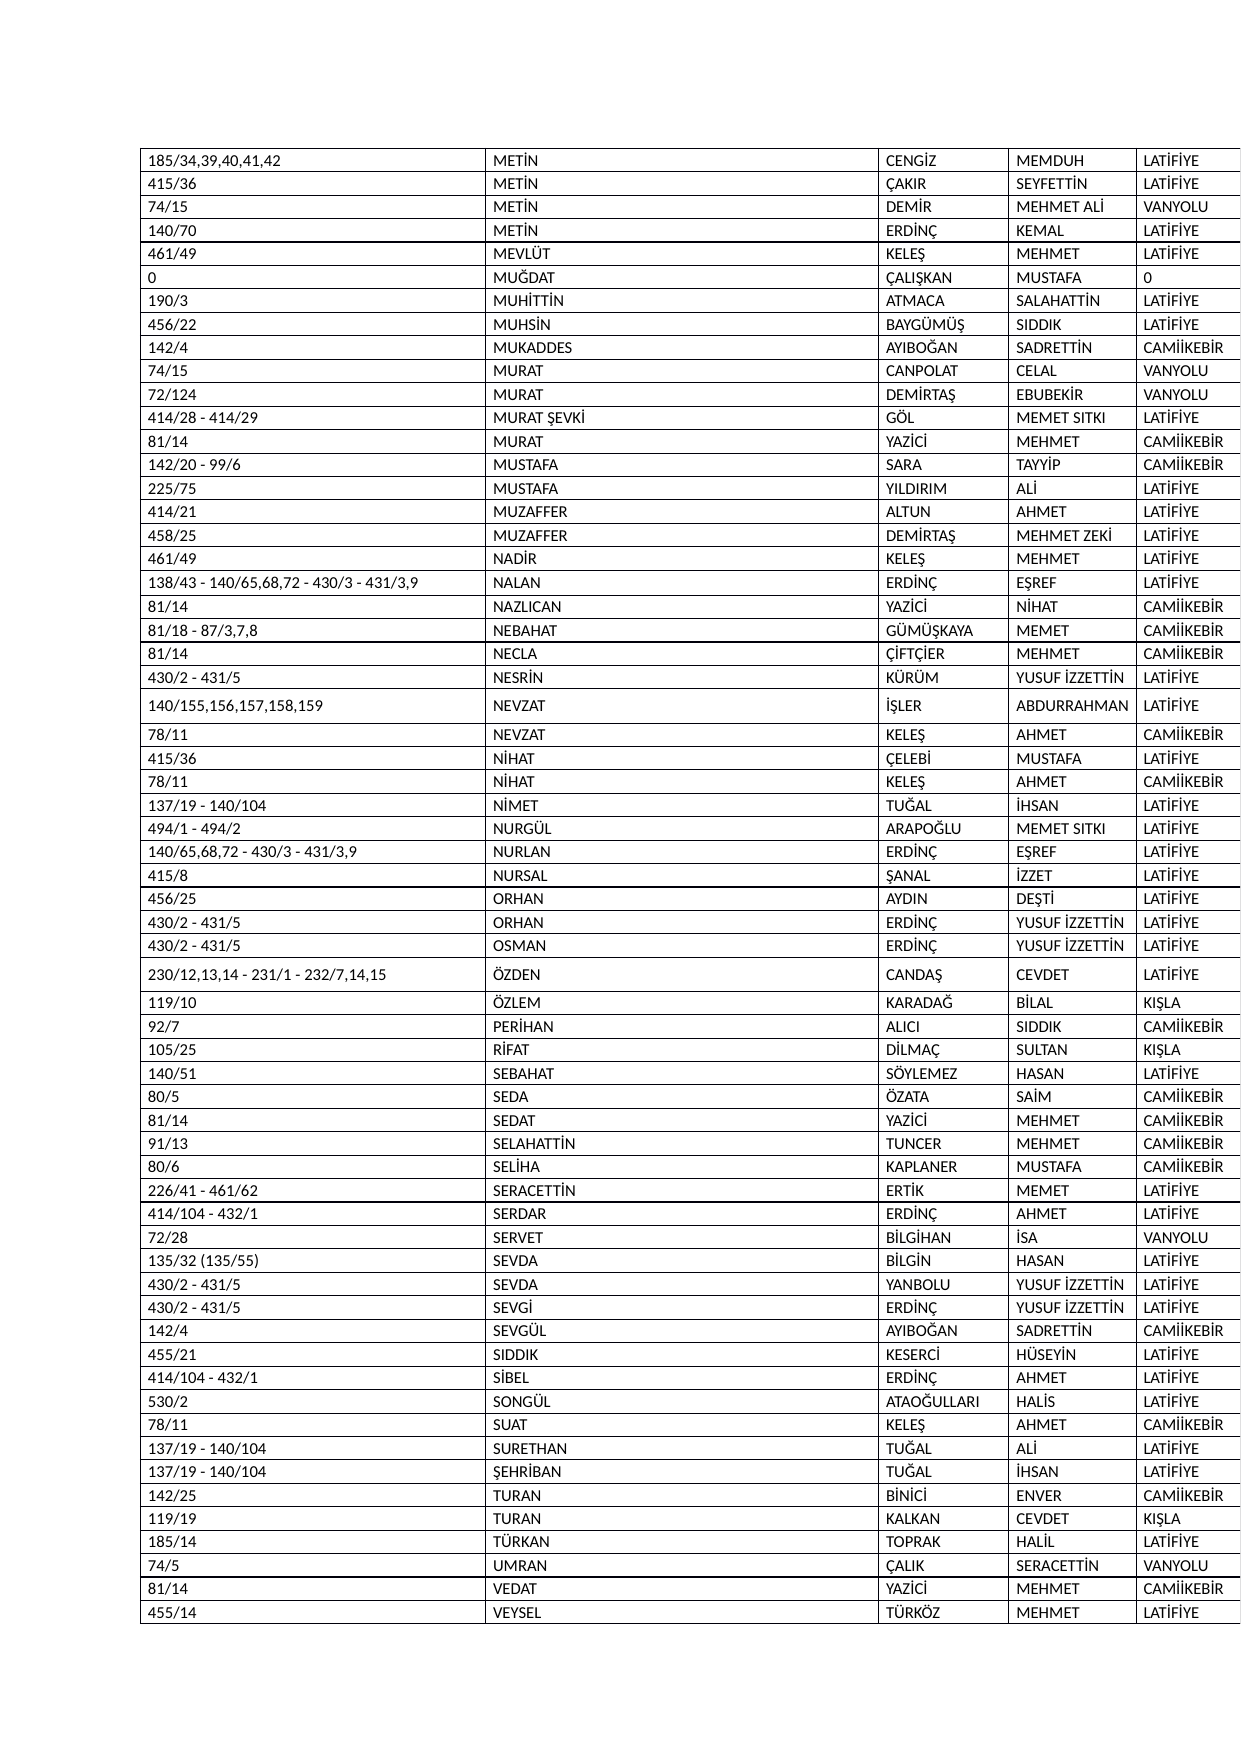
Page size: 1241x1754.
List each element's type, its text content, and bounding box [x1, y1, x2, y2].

table_cell LATİFİYE [1137, 794, 1240, 816]
table_cell 81/14 [141, 1109, 485, 1131]
table_cell LATİFİYE [1137, 841, 1240, 863]
table_cell 0 [1137, 266, 1240, 288]
table_cell ŞANAL [879, 864, 1008, 886]
table_cell CAMİİKEBİR [1137, 596, 1240, 618]
table_cell İHSAN [1009, 794, 1136, 816]
table_cell LATİFİYE [1137, 149, 1240, 171]
table_cell MURAT [486, 383, 878, 406]
table_cell YAZİCİ [879, 596, 1008, 618]
table_cell LATİFİYE [1137, 477, 1240, 499]
table_cell HALİS [1009, 1390, 1136, 1412]
table_cell RİFAT [486, 1039, 878, 1061]
table_cell ÇELEBİ [879, 747, 1008, 769]
table_cell DEMİRTAŞ [879, 524, 1008, 546]
table_cell 185/34,39,40,41,42 [141, 149, 485, 171]
table_cell ERDİNÇ [879, 1296, 1008, 1319]
table_cell PERİHAN [486, 1015, 878, 1037]
table_cell TAYYİP [1009, 454, 1136, 476]
table_cell ORHAN [486, 911, 878, 933]
table_cell BİLGİHAN [879, 1226, 1008, 1248]
table_cell NİHAT [486, 747, 878, 769]
table_cell LATİFİYE [1137, 1390, 1240, 1412]
table_cell 81/14 [141, 430, 485, 452]
table_cell MEHMET [1009, 243, 1136, 265]
table_cell SADRETTİN [1009, 1320, 1136, 1342]
table_cell MUZAFFER [486, 524, 878, 546]
table_cell 456/25 [141, 888, 485, 910]
table_cell NURLAN [486, 841, 878, 863]
table_cell LATİFİYE [1137, 571, 1240, 594]
table_cell LATİFİYE [1137, 313, 1240, 335]
table_cell 140/51 [141, 1062, 485, 1084]
table_cell ERDİNÇ [879, 1203, 1008, 1225]
table_cell LATİFİYE [1137, 911, 1240, 933]
table_cell 81/14 [141, 596, 485, 618]
table_cell LATİFİYE [1137, 172, 1240, 194]
table_cell 140/65,68,72 - 430/3 - 431/3,9 [141, 841, 485, 863]
table_cell MUSTAFA [486, 454, 878, 476]
table_cell 140/70 [141, 219, 485, 241]
table_cell ATMACA [879, 289, 1008, 312]
table_cell TUĞAL [879, 794, 1008, 816]
table_cell LATİFİYE [1137, 1367, 1240, 1389]
table_cell DEMİRTAŞ [879, 383, 1008, 406]
table_cell MEMET SITKI [1009, 407, 1136, 429]
table_cell CAMİİKEBİR [1137, 1109, 1240, 1131]
table_cell EŞREF [1009, 841, 1136, 863]
table_cell MEHMET [1009, 643, 1136, 665]
table_cell 430/2 - 431/5 [141, 934, 485, 957]
table_cell CAMİİKEBİR [1137, 1085, 1240, 1108]
table_cell SERDAR [486, 1203, 878, 1225]
table_cell İSA [1009, 1226, 1136, 1248]
table_cell BİLGİN [879, 1249, 1008, 1272]
table_cell 494/1 - 494/2 [141, 817, 485, 840]
table_cell 81/14 [141, 1578, 485, 1600]
table_cell LATİFİYE [1137, 666, 1240, 688]
table_cell KELEŞ [879, 724, 1008, 746]
table_cell DEŞTİ [1009, 888, 1136, 910]
table_cell ALİ [1009, 477, 1136, 499]
table_cell SONGÜL [486, 1390, 878, 1412]
table_cell LATİFİYE [1137, 407, 1240, 429]
table_cell YAZİCİ [879, 430, 1008, 452]
table_cell 456/22 [141, 313, 485, 335]
table_cell TUĞAL [879, 1437, 1008, 1459]
table_cell NEBAHAT [486, 619, 878, 641]
table_cell ALTUN [879, 500, 1008, 523]
table_cell KIŞLA [1137, 992, 1240, 1014]
table_cell 430/2 - 431/5 [141, 911, 485, 933]
table_cell 92/7 [141, 1015, 485, 1037]
table_cell GÜMÜŞKAYA [879, 619, 1008, 641]
table_cell 414/104 - 432/1 [141, 1203, 485, 1225]
table_cell SEYFETTİN [1009, 172, 1136, 194]
table_cell CELAL [1009, 360, 1136, 382]
table_cell AYDIN [879, 888, 1008, 910]
table_cell YUSUF İZZETTİN [1009, 1296, 1136, 1319]
table_cell LATİFİYE [1137, 1343, 1240, 1366]
table_cell KELEŞ [879, 1414, 1008, 1436]
table_cell ORHAN [486, 888, 878, 910]
table_cell GÖL [879, 407, 1008, 429]
table_cell 142/4 [141, 336, 485, 359]
table_cell SEDAT [486, 1109, 878, 1131]
table_cell MUSTAFA [486, 477, 878, 499]
table_cell 415/8 [141, 864, 485, 886]
table_cell VANYOLU [1137, 360, 1240, 382]
table_cell 458/25 [141, 524, 485, 546]
table_cell 142/4 [141, 1320, 485, 1342]
table_cell CAMİİKEBİR [1137, 770, 1240, 793]
table_cell LATİFİYE [1137, 864, 1240, 886]
table_cell NADİR [486, 547, 878, 569]
table_cell LATİFİYE [1137, 1249, 1240, 1272]
table_cell ÖZATA [879, 1085, 1008, 1108]
table_cell KARADAĞ [879, 992, 1008, 1014]
table_cell 430/2 - 431/5 [141, 1296, 485, 1319]
table_cell LATİFİYE [1137, 934, 1240, 957]
table_cell SEVGÜL [486, 1320, 878, 1342]
table_cell AYIBOĞAN [879, 1320, 1008, 1342]
table_cell METİN [486, 196, 878, 218]
table_cell ŞEHRİBAN [486, 1460, 878, 1483]
table_cell 455/14 [141, 1601, 485, 1623]
table_cell TÜRKÖZ [879, 1601, 1008, 1623]
table_cell ERDİNÇ [879, 1367, 1008, 1389]
table_cell CANPOLAT [879, 360, 1008, 382]
table_cell ÖZLEM [486, 992, 878, 1014]
table_cell LATİFİYE [1137, 958, 1240, 991]
table_cell KELEŞ [879, 770, 1008, 793]
table_cell CAMİİKEBİR [1137, 1320, 1240, 1342]
table_cell MEHMET [1009, 1132, 1136, 1154]
table_cell MEMET SITKI [1009, 817, 1136, 840]
table_cell 138/43 - 140/65,68,72 - 430/3 - 431/3,9 [141, 571, 485, 594]
table_cell 414/104 - 432/1 [141, 1367, 485, 1389]
table_cell ÇALIK [879, 1554, 1008, 1576]
table_cell CAMİİKEBİR [1137, 1132, 1240, 1154]
table_cell AHMET [1009, 500, 1136, 523]
table_cell YAZİCİ [879, 1578, 1008, 1600]
table_cell 225/75 [141, 477, 485, 499]
table_cell CAMİİKEBİR [1137, 724, 1240, 746]
table_cell VANYOLU [1137, 1226, 1240, 1248]
table_cell UMRAN [486, 1554, 878, 1576]
table_cell BİNİCİ [879, 1484, 1008, 1506]
table_cell METİN [486, 149, 878, 171]
table_cell SERACETTİN [486, 1179, 878, 1201]
table_cell ÇAKIR [879, 172, 1008, 194]
table_cell 78/11 [141, 724, 485, 746]
table_cell ERDİNÇ [879, 911, 1008, 933]
table_cell 185/14 [141, 1531, 485, 1553]
table_cell NURGÜL [486, 817, 878, 840]
table_cell AHMET [1009, 1203, 1136, 1225]
table_cell 119/19 [141, 1507, 485, 1529]
table_cell 0 [141, 266, 485, 288]
table_cell AHMET [1009, 1414, 1136, 1436]
table_cell ARAPOĞLU [879, 817, 1008, 840]
table_cell SARA [879, 454, 1008, 476]
table_cell MUHSİN [486, 313, 878, 335]
table_cell 119/10 [141, 992, 485, 1014]
table_cell CAMİİKEBİR [1137, 1015, 1240, 1037]
table_cell ÇİFTÇİER [879, 643, 1008, 665]
table_cell YANBOLU [879, 1273, 1008, 1295]
table_cell 415/36 [141, 172, 485, 194]
table_cell YUSUF İZZETTİN [1009, 911, 1136, 933]
table_cell TURAN [486, 1507, 878, 1529]
table_cell 80/5 [141, 1085, 485, 1108]
table_cell AHMET [1009, 724, 1136, 746]
table_cell 430/2 - 431/5 [141, 666, 485, 688]
table_cell CENGİZ [879, 149, 1008, 171]
table_cell CAMİİKEBİR [1137, 1414, 1240, 1436]
table_cell DEMİR [879, 196, 1008, 218]
table_cell 78/11 [141, 1414, 485, 1436]
table_cell MEHMET [1009, 547, 1136, 569]
table_cell 190/3 [141, 289, 485, 312]
table_cell AHMET [1009, 1367, 1136, 1389]
table_cell SIDDIK [1009, 313, 1136, 335]
table_cell 414/21 [141, 500, 485, 523]
table_cell HÜSEYİN [1009, 1343, 1136, 1366]
table_cell KALKAN [879, 1507, 1008, 1529]
table_cell ÖZDEN [486, 958, 878, 991]
table_cell YILDIRIM [879, 477, 1008, 499]
table_cell CAMİİKEBİR [1137, 336, 1240, 359]
table_cell İHSAN [1009, 1460, 1136, 1483]
table_cell AYIBOĞAN [879, 336, 1008, 359]
table_cell LATİFİYE [1137, 500, 1240, 523]
table_cell CEVDET [1009, 958, 1136, 991]
table_cell NİHAT [486, 770, 878, 793]
table_cell SERACETTİN [1009, 1554, 1136, 1576]
table_cell SİBEL [486, 1367, 878, 1389]
table_cell NALAN [486, 571, 878, 594]
table_cell SIDDIK [1009, 1015, 1136, 1037]
table_cell LATİFİYE [1137, 1437, 1240, 1459]
table_cell MUSTAFA [1009, 266, 1136, 288]
table_cell MURAT [486, 430, 878, 452]
table_cell 140/155,156,157,158,159 [141, 689, 485, 722]
table_cell İZZET [1009, 864, 1136, 886]
table_cell 230/12,13,14 - 231/1 - 232/7,14,15 [141, 958, 485, 991]
table_cell 137/19 - 140/104 [141, 1460, 485, 1483]
table_cell MEVLÜT [486, 243, 878, 265]
table_cell 80/6 [141, 1156, 485, 1178]
table_cell ATAOĞULLARI [879, 1390, 1008, 1412]
table_cell CAMİİKEBİR [1137, 1578, 1240, 1600]
table_cell NEVZAT [486, 689, 878, 722]
table_cell MEHMET ZEKİ [1009, 524, 1136, 546]
table_cell MEHMET [1009, 430, 1136, 452]
table_cell KIŞLA [1137, 1507, 1240, 1529]
table_cell KEMAL [1009, 219, 1136, 241]
table_cell CANDAŞ [879, 958, 1008, 991]
table_cell NECLA [486, 643, 878, 665]
table_cell CAMİİKEBİR [1137, 430, 1240, 452]
table_cell CEVDET [1009, 1507, 1136, 1529]
table_cell BAYGÜMÜŞ [879, 313, 1008, 335]
table_cell 415/36 [141, 747, 485, 769]
table_cell SEVGİ [486, 1296, 878, 1319]
table_cell ÇALIŞKAN [879, 266, 1008, 288]
table_cell SÖYLEMEZ [879, 1062, 1008, 1084]
table_cell KELEŞ [879, 547, 1008, 569]
table_cell VANYOLU [1137, 383, 1240, 406]
table_cell SAİM [1009, 1085, 1136, 1108]
table_cell 142/20 - 99/6 [141, 454, 485, 476]
table_cell NİMET [486, 794, 878, 816]
table_cell DİLMAÇ [879, 1039, 1008, 1061]
table_cell LATİFİYE [1137, 689, 1240, 722]
table_cell ERTİK [879, 1179, 1008, 1201]
table_cell 455/21 [141, 1343, 485, 1366]
table_cell SEVDA [486, 1249, 878, 1272]
table_cell YAZİCİ [879, 1109, 1008, 1131]
table_cell 461/49 [141, 547, 485, 569]
table_cell 72/28 [141, 1226, 485, 1248]
table_cell TURAN [486, 1484, 878, 1506]
table_cell MEMET [1009, 619, 1136, 641]
table_cell LATİFİYE [1137, 1531, 1240, 1553]
table_cell TUĞAL [879, 1460, 1008, 1483]
table_cell 74/15 [141, 360, 485, 382]
table_cell 414/28 - 414/29 [141, 407, 485, 429]
table_cell KELEŞ [879, 243, 1008, 265]
table_cell CAMİİKEBİR [1137, 454, 1240, 476]
table_cell LATİFİYE [1137, 888, 1240, 910]
table_cell LATİFİYE [1137, 1203, 1240, 1225]
table_cell ENVER [1009, 1484, 1136, 1506]
table_cell KIŞLA [1137, 1039, 1240, 1061]
table_cell YUSUF İZZETTİN [1009, 934, 1136, 957]
table_cell KESERCİ [879, 1343, 1008, 1366]
table_cell HASAN [1009, 1062, 1136, 1084]
table_cell NEVZAT [486, 724, 878, 746]
table_cell MUZAFFER [486, 500, 878, 523]
table_cell ALİ [1009, 1437, 1136, 1459]
table_cell CAMİİKEBİR [1137, 1156, 1240, 1178]
table_cell EŞREF [1009, 571, 1136, 594]
table_cell SUAT [486, 1414, 878, 1436]
table_cell SEBAHAT [486, 1062, 878, 1084]
table_cell KÜRÜM [879, 666, 1008, 688]
table_cell ERDİNÇ [879, 571, 1008, 594]
table_cell LATİFİYE [1137, 547, 1240, 569]
table_cell ABDURRAHMAN [1009, 689, 1136, 722]
table_cell NİHAT [1009, 596, 1136, 618]
table_cell VEDAT [486, 1578, 878, 1600]
table_cell MUHİTTİN [486, 289, 878, 312]
table_cell MEHMET [1009, 1601, 1136, 1623]
table_cell ERDİNÇ [879, 219, 1008, 241]
table_cell VANYOLU [1137, 1554, 1240, 1576]
table_cell 74/15 [141, 196, 485, 218]
table_cell YUSUF İZZETTİN [1009, 666, 1136, 688]
table_cell LATİFİYE [1137, 747, 1240, 769]
table_cell 91/13 [141, 1132, 485, 1154]
table_cell TÜRKAN [486, 1531, 878, 1553]
table_cell 105/25 [141, 1039, 485, 1061]
table_cell CAMİİKEBİR [1137, 1484, 1240, 1506]
table_cell MUĞDAT [486, 266, 878, 288]
table_cell CAMİİKEBİR [1137, 643, 1240, 665]
table_cell METİN [486, 219, 878, 241]
table_cell 137/19 - 140/104 [141, 1437, 485, 1459]
table_cell SERVET [486, 1226, 878, 1248]
table_cell TUNCER [879, 1132, 1008, 1154]
table_cell MEHMET [1009, 1578, 1136, 1600]
table_cell LATİFİYE [1137, 1179, 1240, 1201]
table_cell 81/18 - 87/3,7,8 [141, 619, 485, 641]
table_cell MUKADDES [486, 336, 878, 359]
table_cell CAMİİKEBİR [1137, 619, 1240, 641]
table_cell MUSTAFA [1009, 1156, 1136, 1178]
table_cell NAZLICAN [486, 596, 878, 618]
table_cell YUSUF İZZETTİN [1009, 1273, 1136, 1295]
table_cell SELAHATTİN [486, 1132, 878, 1154]
table_cell 74/5 [141, 1554, 485, 1576]
table_cell 137/19 - 140/104 [141, 794, 485, 816]
table_cell ERDİNÇ [879, 841, 1008, 863]
table_cell 530/2 [141, 1390, 485, 1412]
table_cell LATİFİYE [1137, 219, 1240, 241]
table_cell MURAT ŞEVKİ [486, 407, 878, 429]
table_cell ALICI [879, 1015, 1008, 1037]
table_cell ERDİNÇ [879, 934, 1008, 957]
table_cell TOPRAK [879, 1531, 1008, 1553]
table_cell SALAHATTİN [1009, 289, 1136, 312]
table_cell SADRETTİN [1009, 336, 1136, 359]
table_cell SIDDIK [486, 1343, 878, 1366]
table_cell SEDA [486, 1085, 878, 1108]
table_cell SEVDA [486, 1273, 878, 1295]
table_cell HALİL [1009, 1531, 1136, 1553]
table_cell LATİFİYE [1137, 1296, 1240, 1319]
table_cell KAPLANER [879, 1156, 1008, 1178]
table_cell METİN [486, 172, 878, 194]
table_cell LATİFİYE [1137, 1460, 1240, 1483]
table_cell 78/11 [141, 770, 485, 793]
table_cell 142/25 [141, 1484, 485, 1506]
table_cell LATİFİYE [1137, 1273, 1240, 1295]
table_cell MEMDUH [1009, 149, 1136, 171]
table_cell VEYSEL [486, 1601, 878, 1623]
table_cell SELİHA [486, 1156, 878, 1178]
table_cell SULTAN [1009, 1039, 1136, 1061]
table_cell VANYOLU [1137, 196, 1240, 218]
table_cell MEHMET ALİ [1009, 196, 1136, 218]
table_cell HASAN [1009, 1249, 1136, 1272]
table_cell LATİFİYE [1137, 243, 1240, 265]
table_cell MEHMET [1009, 1109, 1136, 1131]
table_cell NESRİN [486, 666, 878, 688]
table_cell OSMAN [486, 934, 878, 957]
table_cell 430/2 - 431/5 [141, 1273, 485, 1295]
table_cell LATİFİYE [1137, 289, 1240, 312]
table_cell LATİFİYE [1137, 1062, 1240, 1084]
table_cell LATİFİYE [1137, 1601, 1240, 1623]
table_cell 81/14 [141, 643, 485, 665]
table_cell NURSAL [486, 864, 878, 886]
table_cell EBUBEKİR [1009, 383, 1136, 406]
table_cell 226/41 - 461/62 [141, 1179, 485, 1201]
table_cell MUSTAFA [1009, 747, 1136, 769]
table_cell 72/124 [141, 383, 485, 406]
table_cell SURETHAN [486, 1437, 878, 1459]
table_cell MURAT [486, 360, 878, 382]
table_cell AHMET [1009, 770, 1136, 793]
table_cell 135/32 (135/55) [141, 1249, 485, 1272]
table_cell LATİFİYE [1137, 817, 1240, 840]
table_cell LATİFİYE [1137, 524, 1240, 546]
table_cell BİLAL [1009, 992, 1136, 1014]
table_cell 461/49 [141, 243, 485, 265]
table_cell MEMET [1009, 1179, 1136, 1201]
table_cell İŞLER [879, 689, 1008, 722]
